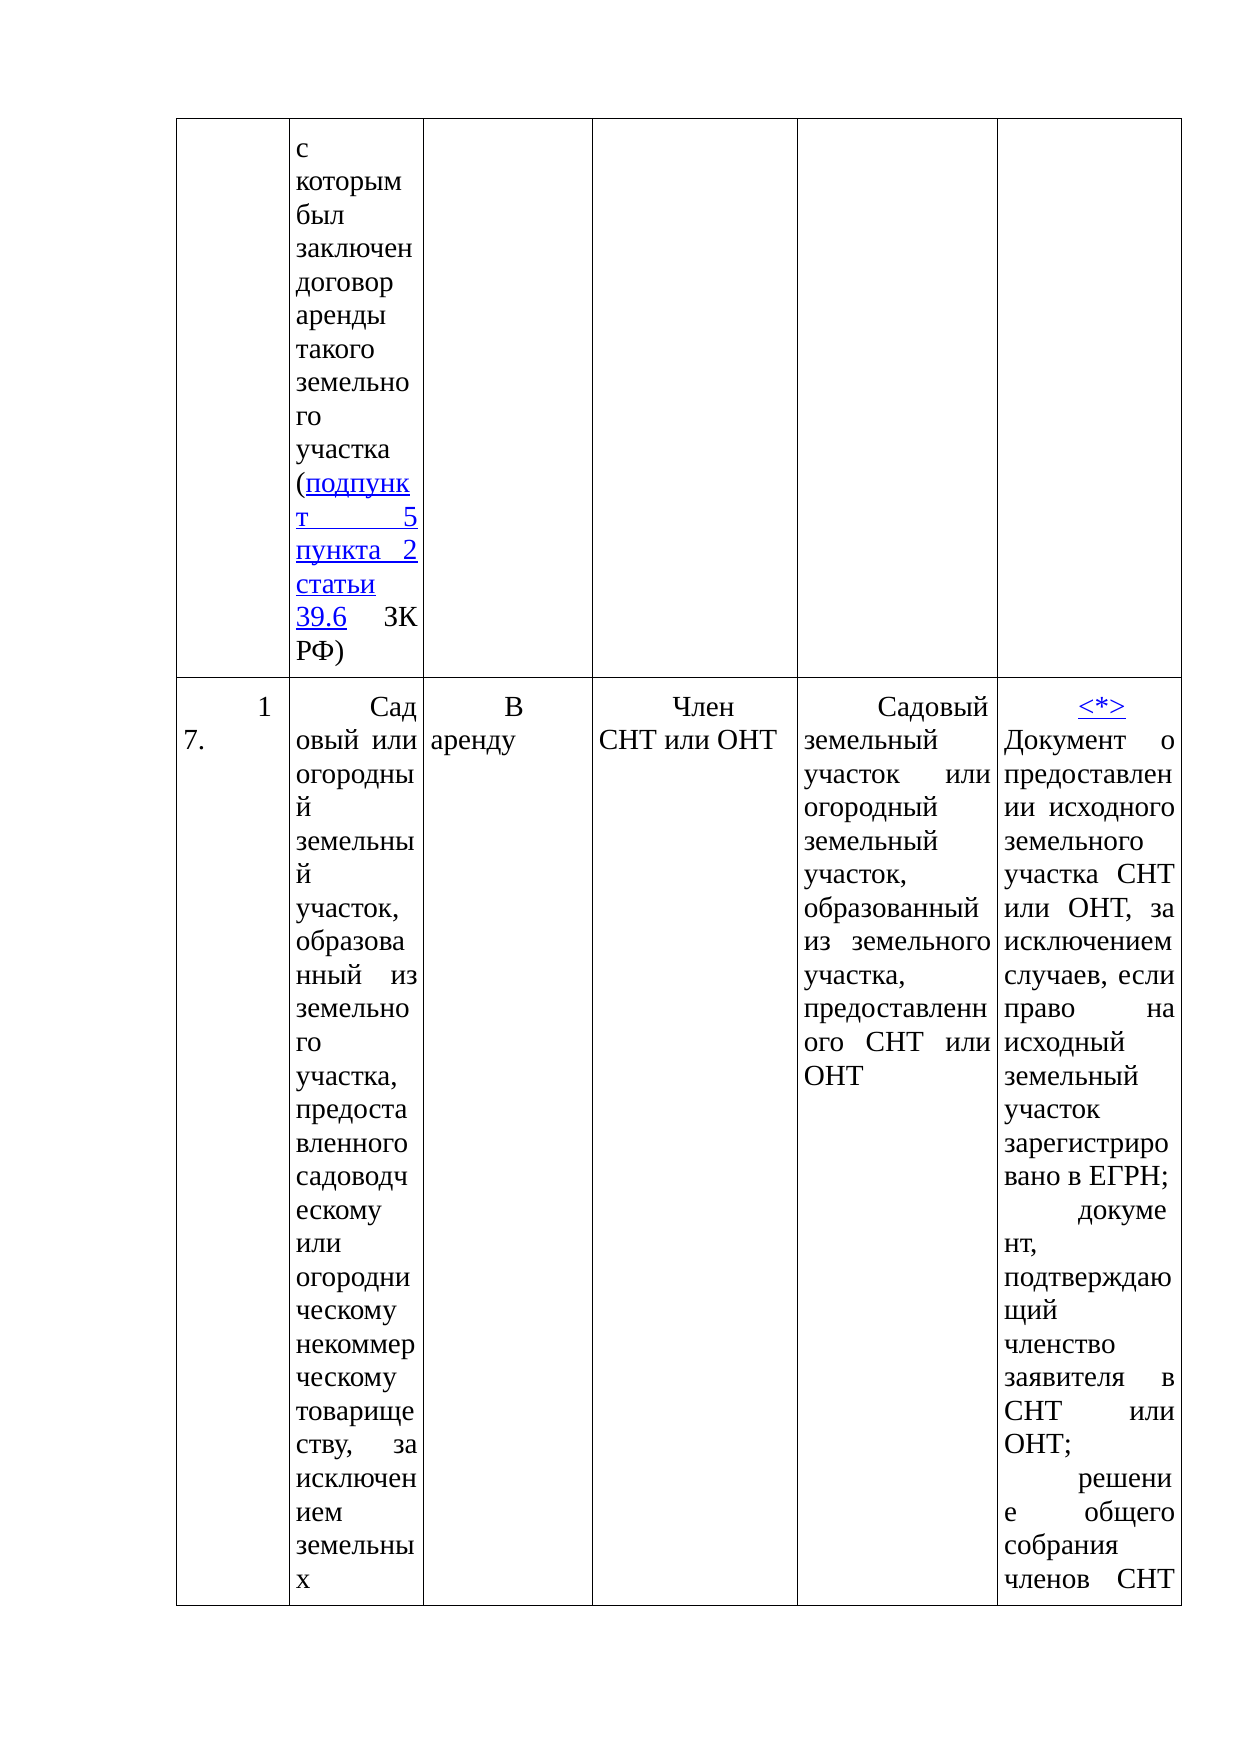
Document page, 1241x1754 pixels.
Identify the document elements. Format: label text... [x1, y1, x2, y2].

table_cell [593, 119, 797, 677]
table_cell Садовый земельный участок или огородный земельный участок, образованный из земельного участка, предоставленного СНТ или ОНТ [798, 678, 997, 1605]
table_cell В аренду [424, 678, 592, 1605]
table_cell [177, 119, 289, 677]
table_cell [424, 119, 592, 677]
table_cell с которым был заключен договор аренды такого земельного участка (подпункт 5 пункта 2 статьи 39.6 ЗК РФ) [290, 119, 423, 677]
table_cell <*> Документ о предоставлении исходного земельного участка СНТ или ОНТ, за исключением случаев, если право на исходный земельный участок зарегистрировано в ЕГРН; документ, подтверждающий членство заявителя в СНТ или ОНТ; решение общего собрания членов СНТ [998, 678, 1181, 1605]
table_cell 17. [177, 678, 289, 1605]
table_cell Член СНТ или ОНТ [593, 678, 797, 1605]
table_cell Садовый или огородный земельный участок, образованный из земельного участка, предоставленного садоводческому или огородническому некоммерческому товариществу, за исключением земельных [290, 678, 423, 1605]
table_cell [798, 119, 997, 677]
table_cell [998, 119, 1181, 677]
